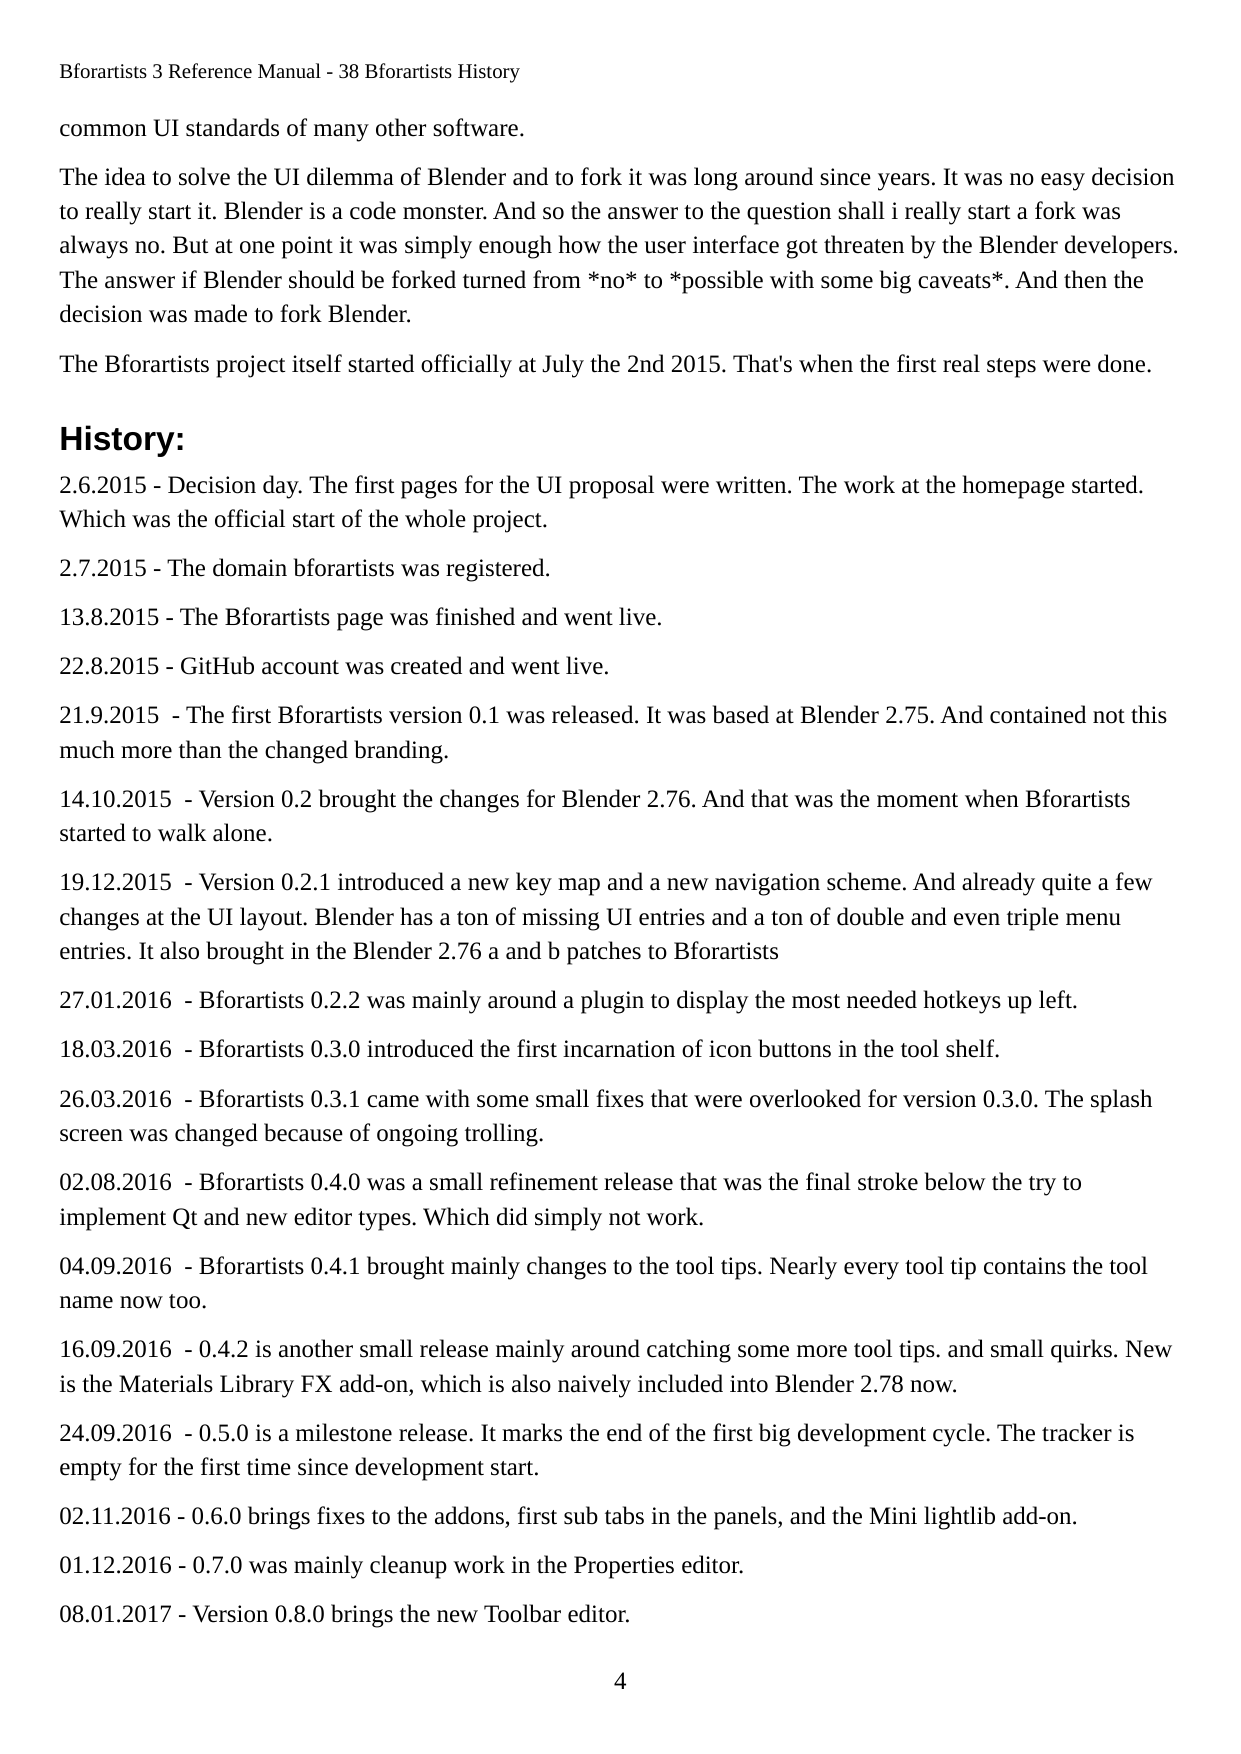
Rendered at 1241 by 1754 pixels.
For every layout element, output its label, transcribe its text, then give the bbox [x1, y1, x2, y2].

text 2.6.2015 - Decision day. The first pages for the UI proposal were written. The work at the homepage started. Which was the official start of the whole project. [59, 470, 1181, 533]
text 18.03.2016 - Bforartists 0.3.0 introduced the first incarnation of icon buttons in the tool shelf. [59, 1034, 1181, 1063]
text 27.01.2016 - Bforartists 0.2.2 was mainly around a plugin to display the most needed hotkeys up left. [59, 986, 1181, 1014]
text 08.01.2017 - Version 0.8.0 brings the new Toolbar editor. [59, 1599, 1181, 1628]
text 16.09.2016 - 0.4.2 is another small release mainly around catching some more tool tips. and small quirks. New is the Materials Library FX add-on, which is also naively included into Blender 2.78 now. [59, 1334, 1181, 1397]
text 22.8.2015 - GitHub account was created and went live. [59, 651, 1181, 680]
text 24.09.2016 - 0.5.0 is a milestone release. It marks the end of the first big development cycle. The tracker is empty for the first time since development start. [59, 1418, 1181, 1481]
text 02.11.2016 - 0.6.0 brings fixes to the addons, first sub tabs in the panels, and the Mini lightlib add-on. [59, 1501, 1181, 1530]
text 2.7.2015 - The domain bforartists was registered. [59, 553, 1181, 582]
text 19.12.2015 - Version 0.2.1 introduced a new key map and a new navigation scheme. And already quite a few changes at the UI layout. Blender has a ton of missing UI entries and a ton of double and even triple menu entries. It also brought in the Blender 2.76 a and b patches to Bforartists [59, 867, 1181, 965]
text The Bforartists project itself started officially at July the 2nd 2015. That's when the first real steps were done. [59, 349, 1181, 377]
text The idea to solve the UI dilemma of Blender and to fork it was long around since years. It was no easy decision to really start it. Blender is a code monster. And so the answer to the question shall i really start a fork was always no. But at one point it was simply enough how the user interface got threaten by the Blender developers. The answer if Blender should be forked turned from *no* to *possible with some big caveats*. And then the decision was made to fork Blender. [59, 162, 1181, 328]
text 26.03.2016 - Bforartists 0.3.1 came with some small fixes that were overlooked for version 0.3.0. The splash screen was changed because of ongoing trolling. [59, 1084, 1181, 1147]
subtitle History: [59, 418, 1181, 457]
text 04.09.2016 - Bforartists 0.4.1 brought mainly changes to the tool tips. Nearly every tool tip contains the tool name now too. [59, 1251, 1181, 1314]
text 01.12.2016 - 0.7.0 was mainly cleanup work in the Properties editor. [59, 1550, 1181, 1579]
text 14.10.2015 - Version 0.2 brought the changes for Blender 2.76. And that was the moment when Bforartists started to walk alone. [59, 784, 1181, 847]
text common UI standards of many other software. [59, 113, 1181, 141]
text 02.08.2016 - Bforartists 0.4.0 was a small refinement release that was the final stroke below the try to implement Qt and new editor types. Which did simply not work. [59, 1167, 1181, 1230]
text 13.8.2015 - The Bforartists page was finished and went live. [59, 602, 1181, 631]
text 21.9.2015 - The first Bforartists version 0.1 was released. It was based at Blender 2.75. And contained not this much more than the changed branding. [59, 700, 1181, 764]
